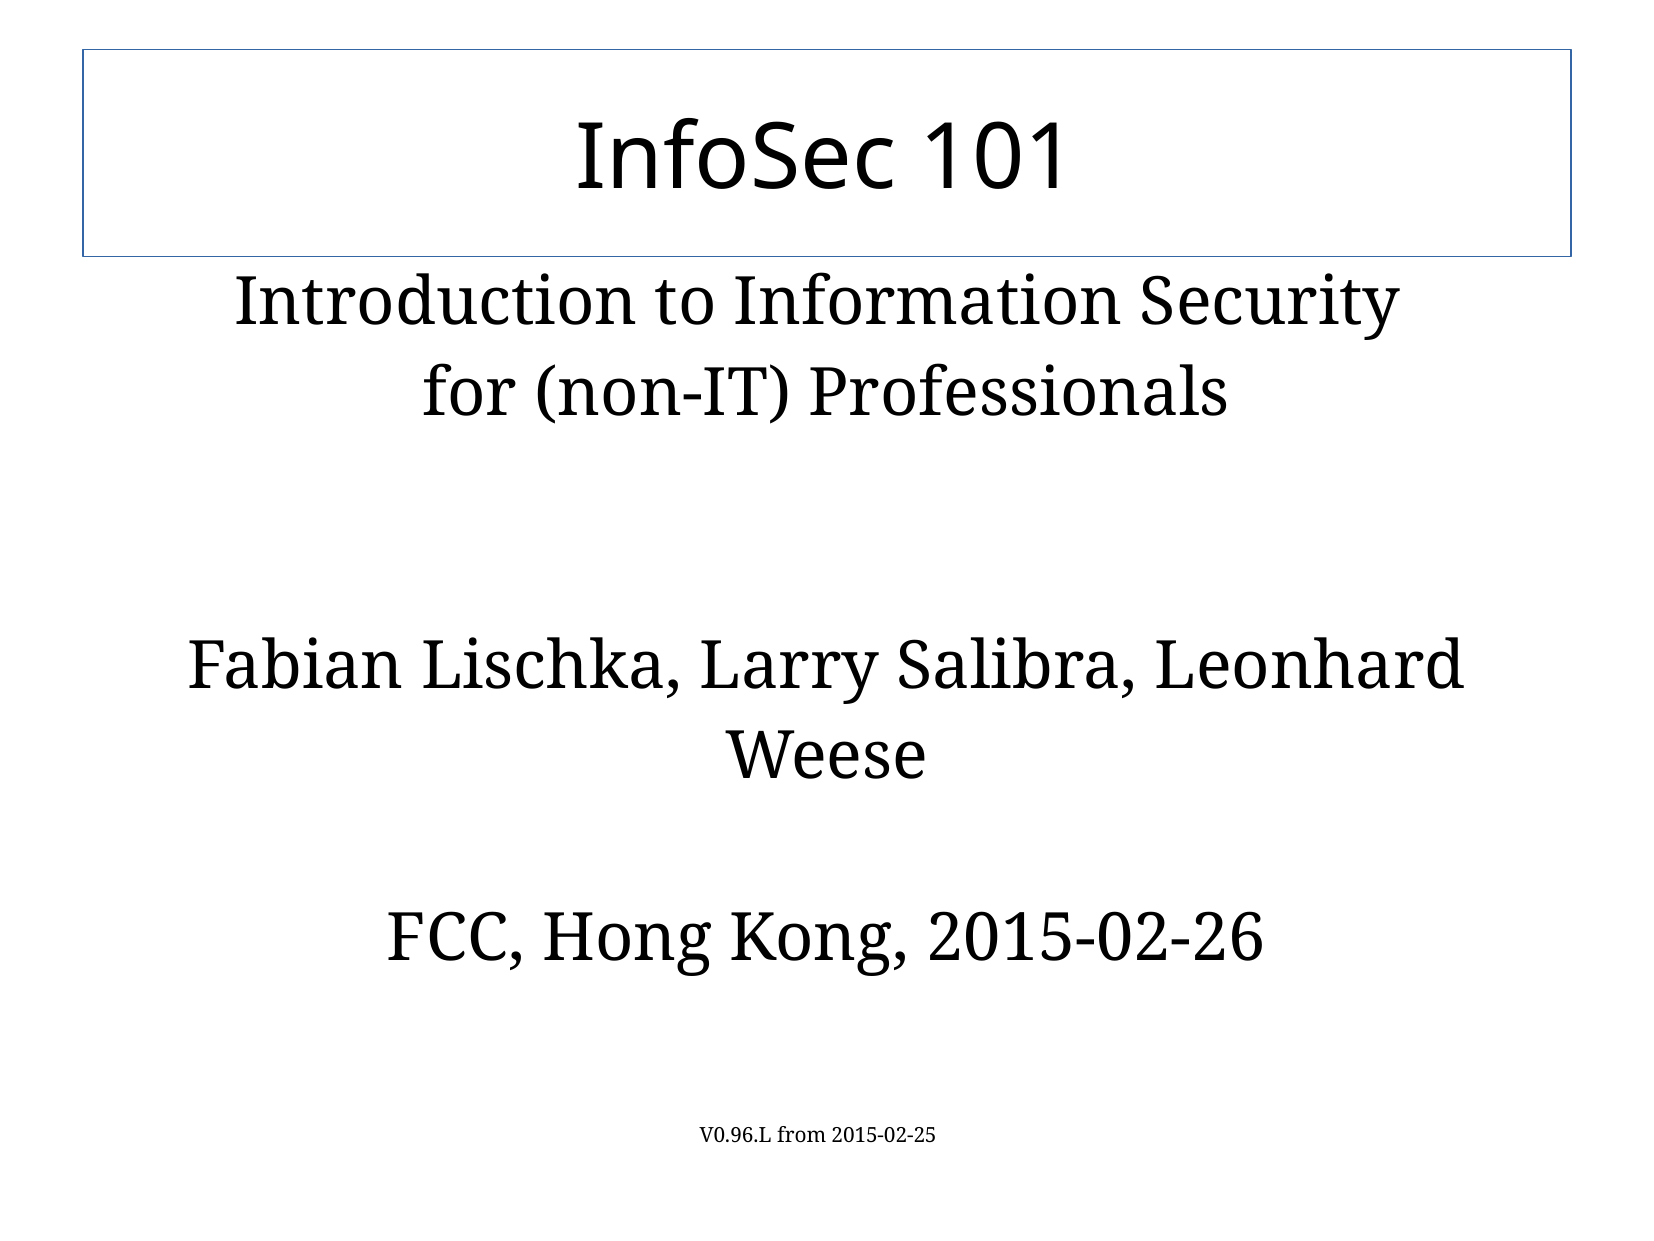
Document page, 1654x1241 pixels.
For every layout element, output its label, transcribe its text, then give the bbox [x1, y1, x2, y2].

subtitle Introduction to Information Security for (non-IT) Professionals Fabian Lischka, Larry Salibra, Leonhard Weese FCC, Hong Kong, 2015-02-26 V0.96.L from 2015-02-25 [82, 290, 1571, 1126]
title InfoSec 101 [82, 49, 1571, 257]
